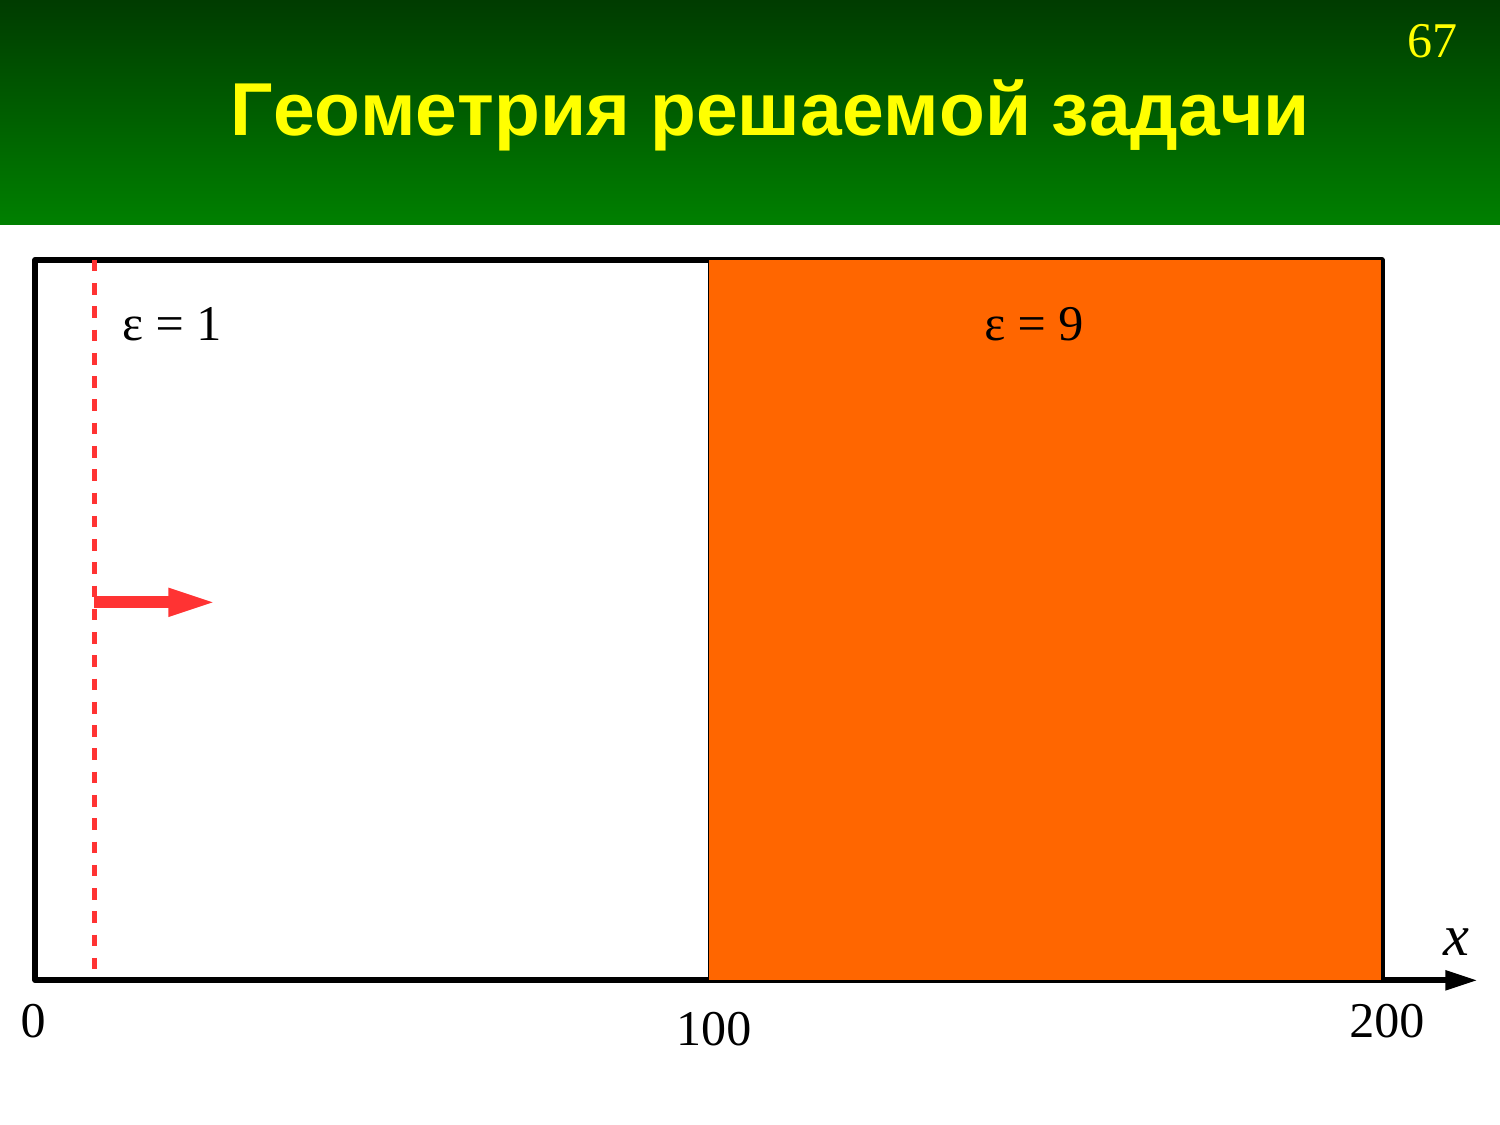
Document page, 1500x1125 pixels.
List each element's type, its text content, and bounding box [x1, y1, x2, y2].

text_box 0 [5, 980, 61, 1056]
text_box x [1429, 889, 1485, 975]
title Геометрия решаемой задачи [100, 7, 1441, 204]
text_box ε = 1 [107, 283, 237, 359]
text_box 100 [661, 988, 767, 1063]
text_box ε = 9 [969, 283, 1099, 359]
text_box [708, 259, 1382, 981]
text_box 200 [1334, 980, 1440, 1056]
